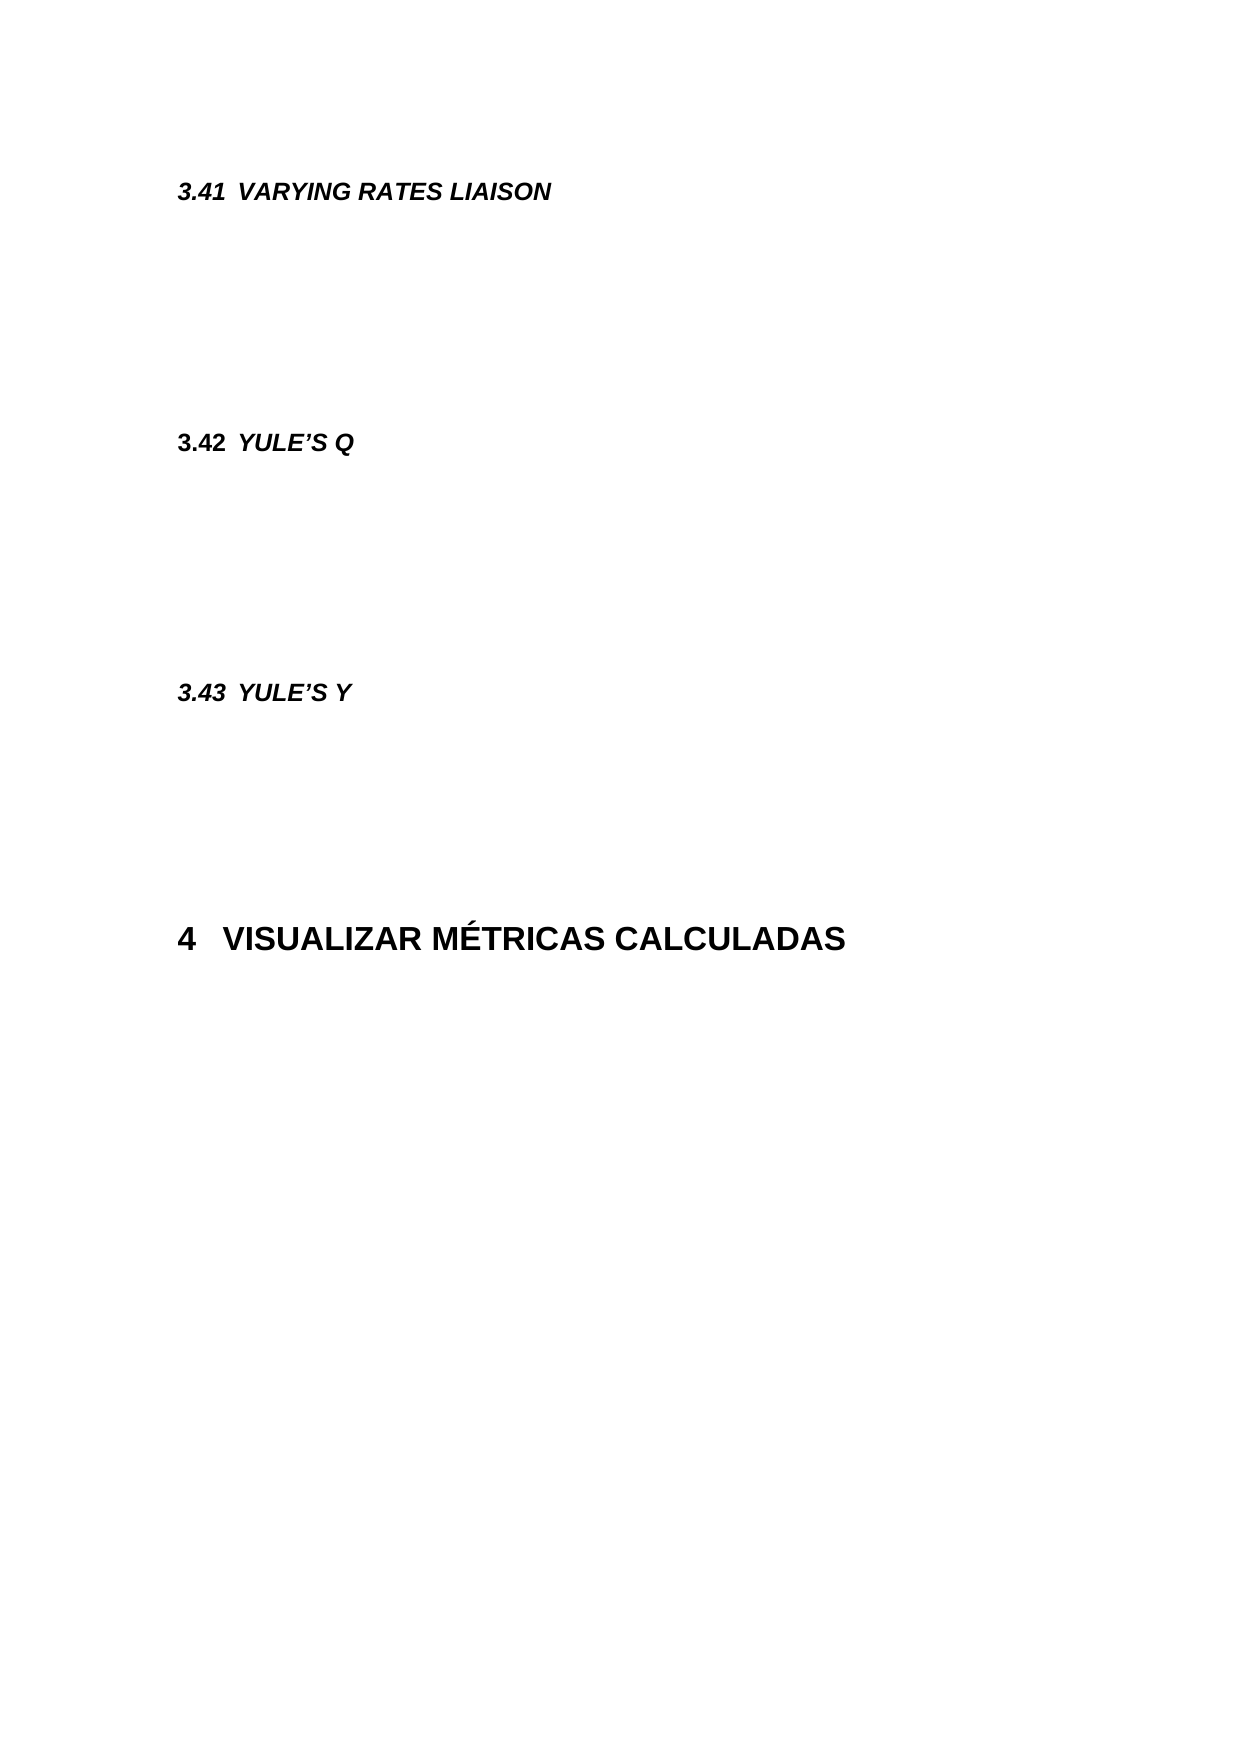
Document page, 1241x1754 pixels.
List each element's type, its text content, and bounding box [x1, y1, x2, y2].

subtitle YULE’S Y [177, 678, 1122, 707]
subtitle YULE’S Q [177, 428, 1122, 457]
subtitle VISUALIZAR MÉTRICAS CALCULADAS [177, 919, 1122, 958]
subtitle VARYING RATES LIAISON [177, 177, 1122, 206]
